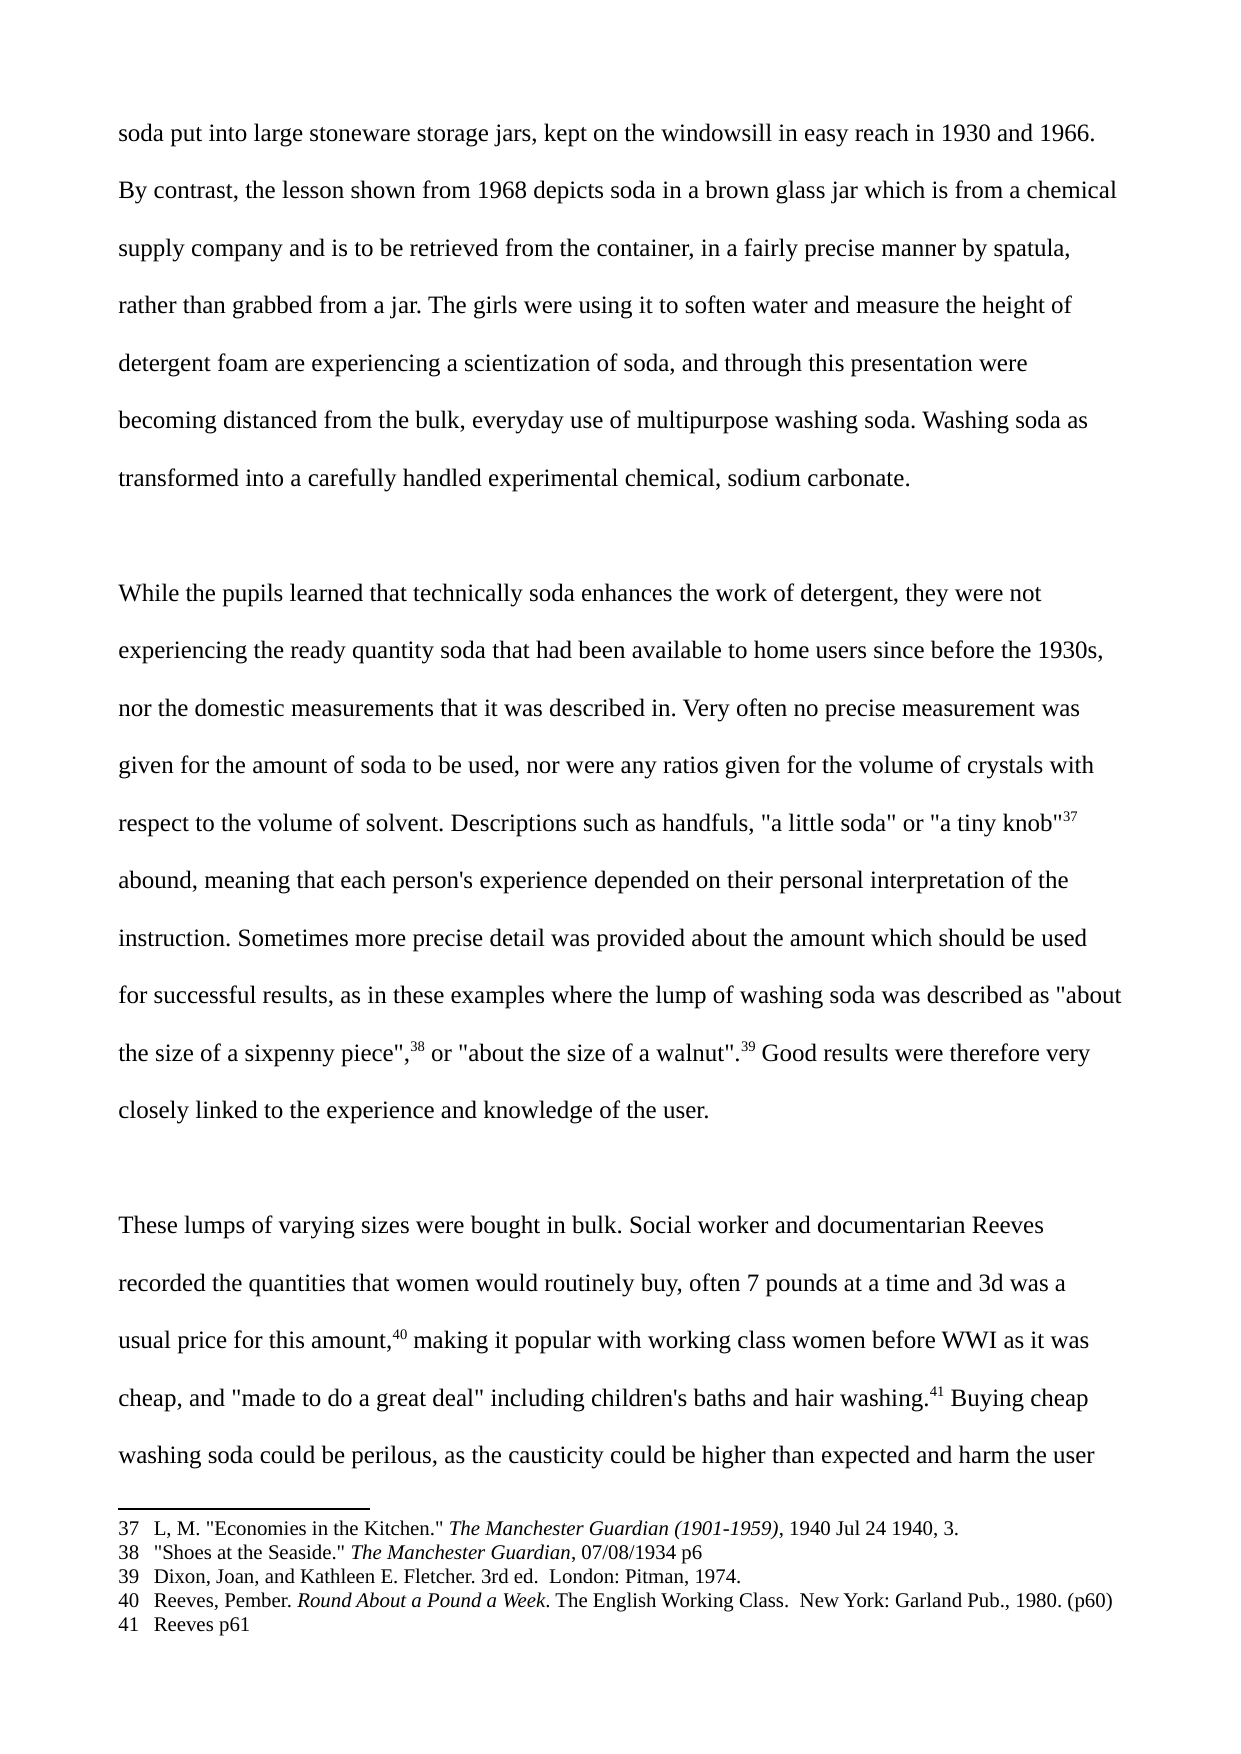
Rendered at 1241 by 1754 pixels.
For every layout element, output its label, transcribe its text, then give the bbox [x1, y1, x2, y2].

text "Shoes at the Seaside." The Manchester Guardian, 07/08/1934 p6 [118, 1539, 1122, 1564]
text These lumps of varying sizes were bought in bulk. Social worker and documentarian Reeves recorded the quantities that women would routinely buy, often 7 pounds at a time and 3d was a usual price for this amount, making it popular with working class women before WWI as it was cheap, and "made to do a great deal" including children's baths and hair washing. Buying cheap washing soda could be perilous, as the causticity could be higher than expected and harm the user [118, 1211, 1122, 1469]
text Dixon, Joan, and Kathleen E. Fletcher. 3rd ed. London: Pitman, 1974. [118, 1564, 1122, 1588]
text Reeves p61 [118, 1612, 1122, 1636]
text Reeves, Pember. Round About a Pound a Week. The English Working Class. New York: Garland Pub., 1980. (p60) [118, 1588, 1122, 1612]
text soda put into large stoneware storage jars, kept on the windowsill in easy reach in 1930 and 1966. By contrast, the lesson shown from 1968 depicts soda in a brown glass jar which is from a chemical supply company and is to be retrieved from the container, in a fairly precise manner by spatula, rather than grabbed from a jar. The girls were using it to soften water and measure the height of detergent foam are experiencing a scientization of soda, and through this presentation were becoming distanced from the bulk, everyday use of multipurpose washing soda. Washing soda as transformed into a carefully handled experimental chemical, sodium carbonate. [118, 118, 1122, 492]
text L, M. "Economies in the Kitchen." The Manchester Guardian (1901-1959), 1940 Jul 24 1940, 3. [118, 1516, 1122, 1539]
text While the pupils learned that technically soda enhances the work of detergent, they were not experiencing the ready quantity soda that had been available to home users since before the 1930s, nor the domestic measurements that it was described in. Very often no precise measurement was given for the amount of soda to be used, nor were any ratios given for the volume of crystals with respect to the volume of solvent. Descriptions such as handfuls, "a little soda" or "a tiny knob" abound, meaning that each person's experience depended on their personal interpretation of the instruction. Sometimes more precise detail was provided about the amount which should be used for successful results, as in these examples where the lump of washing soda was described as "about the size of a sixpenny piece", or "about the size of a walnut". Good results were therefore very closely linked to the experience and knowledge of the user. [118, 578, 1122, 1124]
